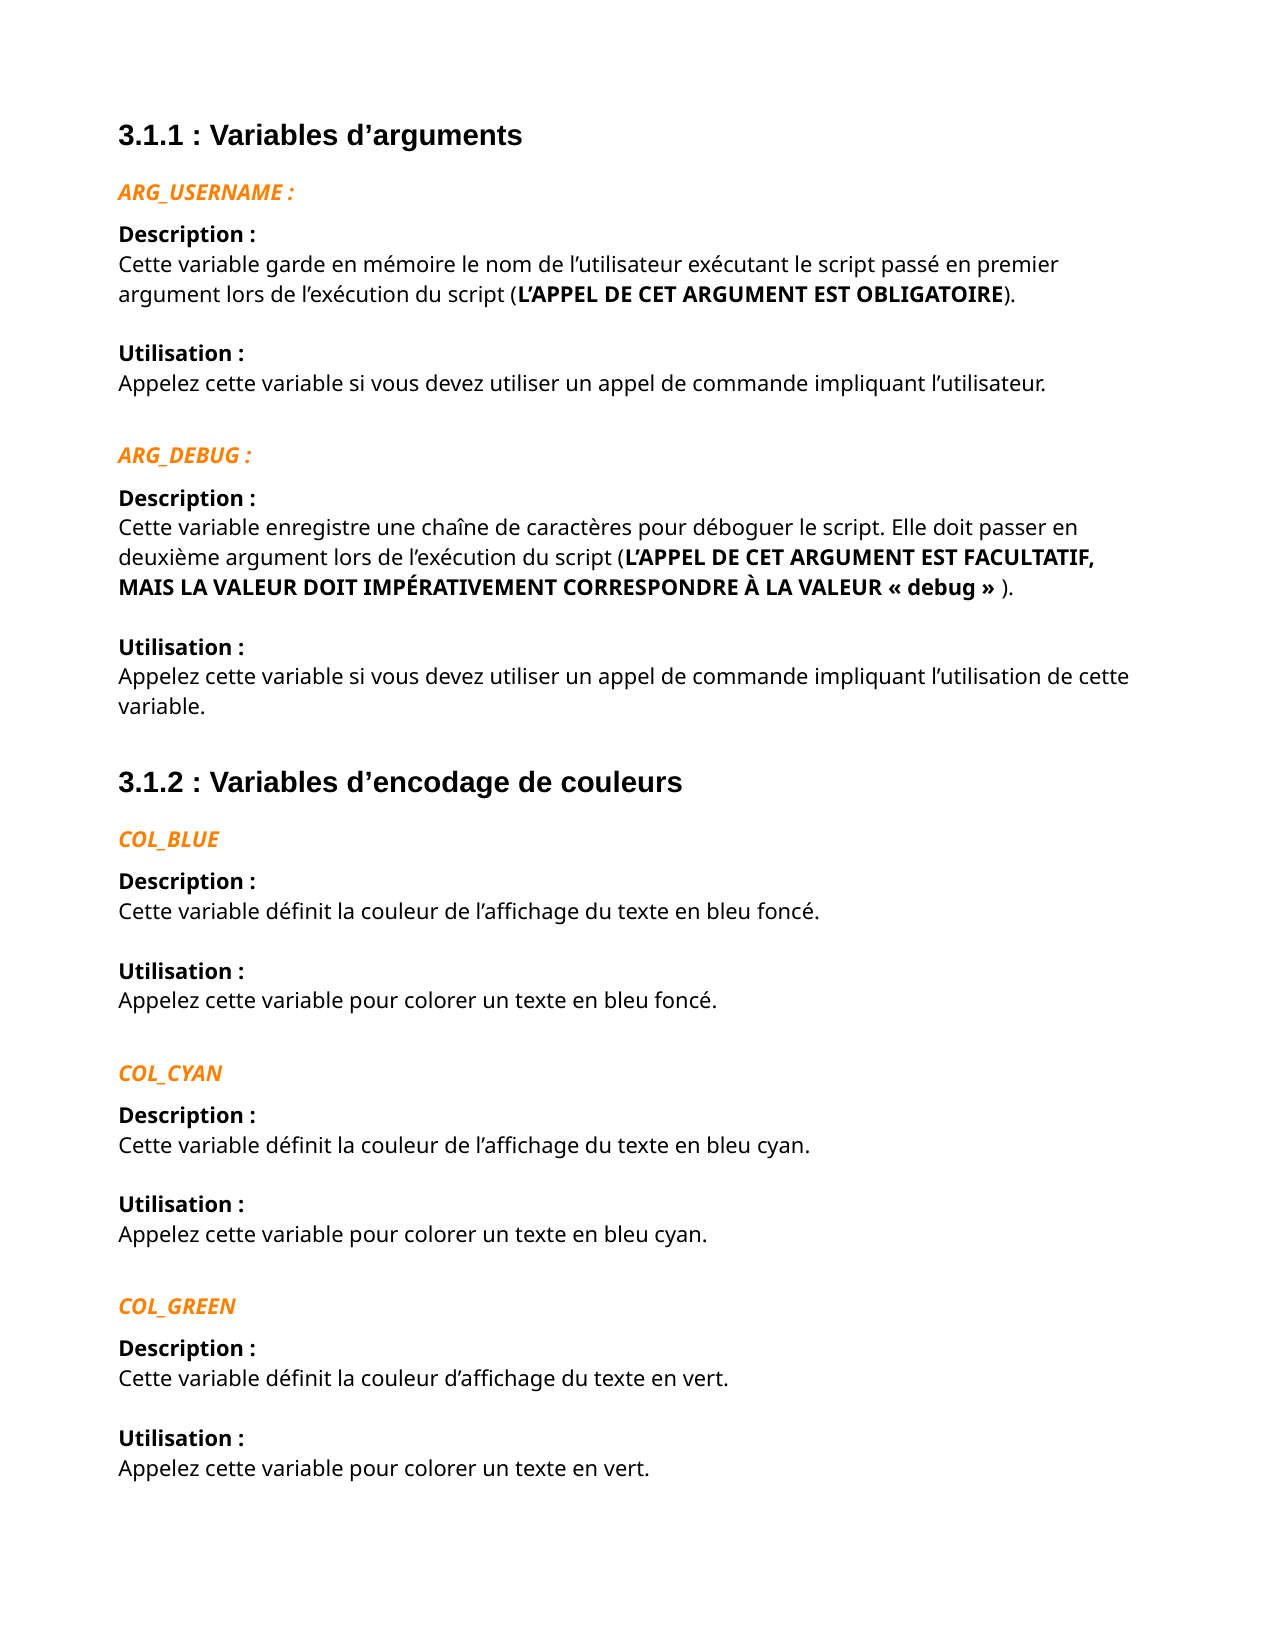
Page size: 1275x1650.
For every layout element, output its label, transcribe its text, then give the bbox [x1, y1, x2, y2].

text Utilisation : [118, 956, 1157, 985]
subtitle COL_CYAN [118, 1057, 1157, 1087]
text Description : [118, 219, 1157, 249]
text Cette variable enregistre une chaîne de caractères pour déboguer le script. Elle doit passer en deuxième argument lors de l’exécution du script (L’APPEL DE CET ARGUMENT EST FACULTATIF, MAIS LA VALEUR DOIT IMPÉRATIVEMENT CORRESPONDRE À LA VALEUR « debug » ). [118, 512, 1157, 602]
text Appelez cette variable pour colorer un texte en bleu foncé. [118, 985, 1157, 1015]
text Appelez cette variable si vous devez utiliser un appel de commande impliquant l’utilisation de cette variable. [118, 661, 1157, 721]
text Cette variable définit la couleur d’affichage du texte en vert. [118, 1363, 1157, 1393]
text Description : [118, 1100, 1157, 1129]
text Appelez cette variable pour colorer un texte en bleu cyan. [118, 1219, 1157, 1249]
text Cette variable définit la couleur de l’affichage du texte en bleu foncé. [118, 896, 1157, 926]
subtitle ARG_DEBUG : [118, 440, 1157, 470]
text Utilisation : [118, 1189, 1157, 1219]
text Utilisation : [118, 1423, 1157, 1452]
text Cette variable définit la couleur de l’affichage du texte en bleu cyan. [118, 1129, 1157, 1159]
text Utilisation : [118, 338, 1157, 368]
text Utilisation : [118, 631, 1157, 661]
subtitle COL_BLUE [118, 824, 1157, 854]
text Description : [118, 482, 1157, 512]
text Description : [118, 1333, 1157, 1363]
text Appelez cette variable si vous devez utiliser un appel de commande impliquant l’utilisateur. [118, 368, 1157, 398]
subtitle 3.1.2 : Variables d’encodage de couleurs [118, 765, 1157, 799]
subtitle ARG_USERNAME : [118, 177, 1157, 207]
subtitle 3.1.1 : Variables d’arguments [118, 118, 1157, 152]
subtitle COL_GREEN [118, 1291, 1157, 1321]
text Cette variable garde en mémoire le nom de l’utilisateur exécutant le script passé en premier argument lors de l’exécution du script (L’APPEL DE CET ARGUMENT EST OBLIGATOIRE). [118, 249, 1157, 308]
text Appelez cette variable pour colorer un texte en vert. [118, 1452, 1157, 1482]
text Description : [118, 866, 1157, 896]
